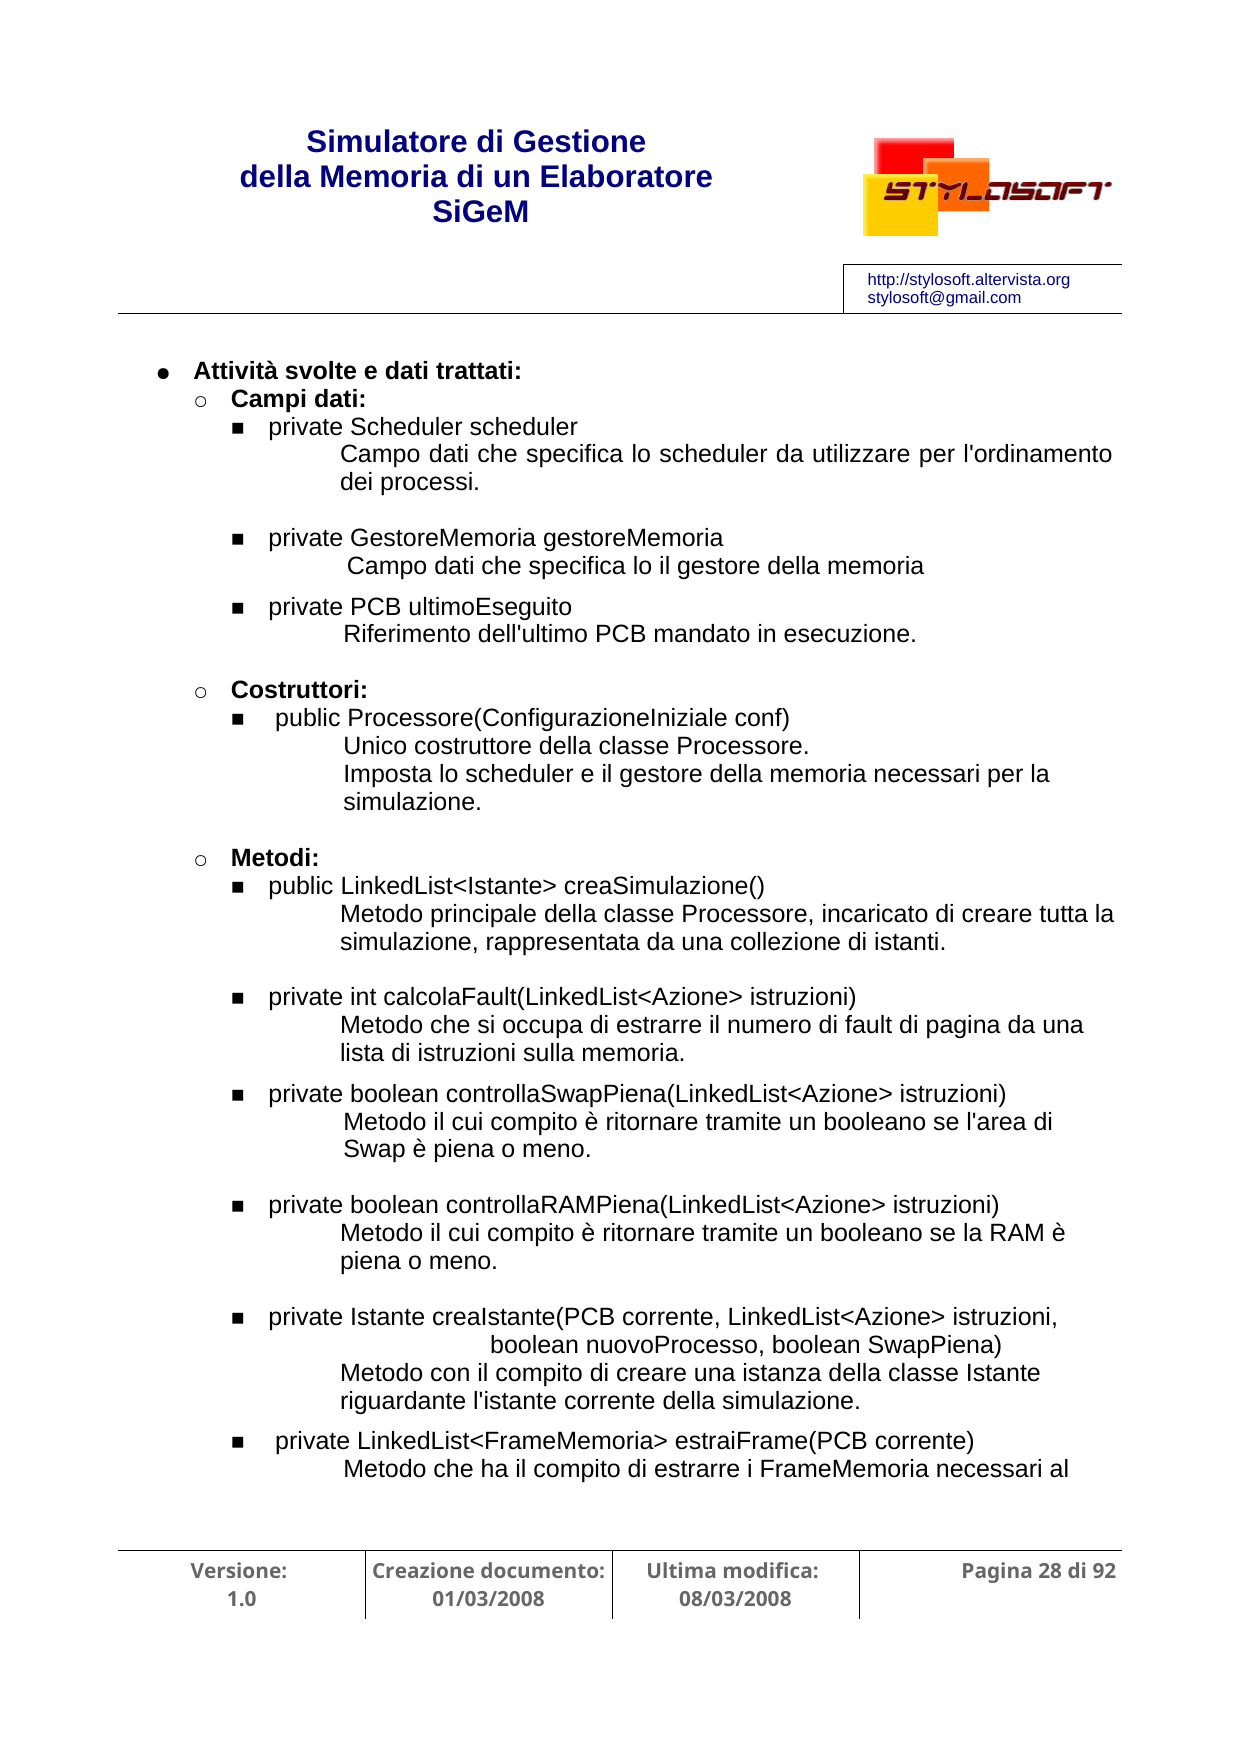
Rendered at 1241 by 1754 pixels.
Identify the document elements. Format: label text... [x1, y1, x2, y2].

list public LinkedList<Istante> creaSimulazione() [231, 872, 1122, 899]
list private GestoreMemoria gestoreMemoria [231, 524, 1122, 552]
list private Scheduler scheduler [231, 412, 1122, 440]
list private LinkedList<FrameMemoria> estraiFrame(PCB corrente) [231, 1427, 1122, 1455]
list boolean nuovoProcesso, boolean SwapPiena) [231, 1331, 1122, 1359]
list private Istante creaIstante(PCB corrente, LinkedList<Azione> istruzioni, [231, 1303, 1122, 1331]
picture [848, 123, 1117, 247]
text simulazione, rappresentata da una collezione di istanti. [118, 927, 1122, 955]
list Metodo che ha il compito di estrarre i FrameMemoria necessari al [306, 1455, 1122, 1483]
text Metodo che si occupa di estrarre il numero di fault di pagina da una lista di istruzioni sulla memoria. [118, 1011, 1122, 1067]
list public Processore(ConfigurazioneIniziale conf) [231, 704, 1122, 732]
list private PCB ultimoEseguito [231, 592, 1122, 620]
list Imposta lo scheduler e il gestore della memoria necessari per la simulazione. [306, 760, 1122, 816]
text Campo dati che specifica lo il gestore della memoria [118, 552, 1122, 580]
list Costruttori: [193, 676, 1122, 704]
text Metodo principale della classe Processore, incaricato di creare tutta la [118, 899, 1122, 927]
list Metodo il cui compito è ritornare tramite un booleano se l'area di Swap è piena o meno. [306, 1107, 1122, 1163]
list Campi dati: [193, 384, 1122, 412]
list private boolean controllaSwapPiena(LinkedList<Azione> istruzioni) [231, 1079, 1122, 1107]
list Metodi: [193, 844, 1122, 872]
text Campo dati che specifica lo scheduler da utilizzare per l'ordinamento dei processi. [118, 440, 1122, 496]
list Attività svolte e dati trattati: [156, 357, 1122, 384]
list Riferimento dell'ultimo PCB mandato in esecuzione. [306, 620, 1122, 648]
list private boolean controllaRAMPiena(LinkedList<Azione> istruzioni) [231, 1191, 1122, 1219]
text Metodo il cui compito è ritornare tramite un booleano se la RAM è piena o meno. [118, 1219, 1122, 1275]
list private int calcolaFault(LinkedList<Azione> istruzioni) [231, 983, 1122, 1011]
text Metodo con il compito di creare una istanza della classe Istante riguardante l'istante corrente della simulazione. [118, 1359, 1122, 1414]
list Unico costruttore della classe Processore. [306, 732, 1122, 760]
